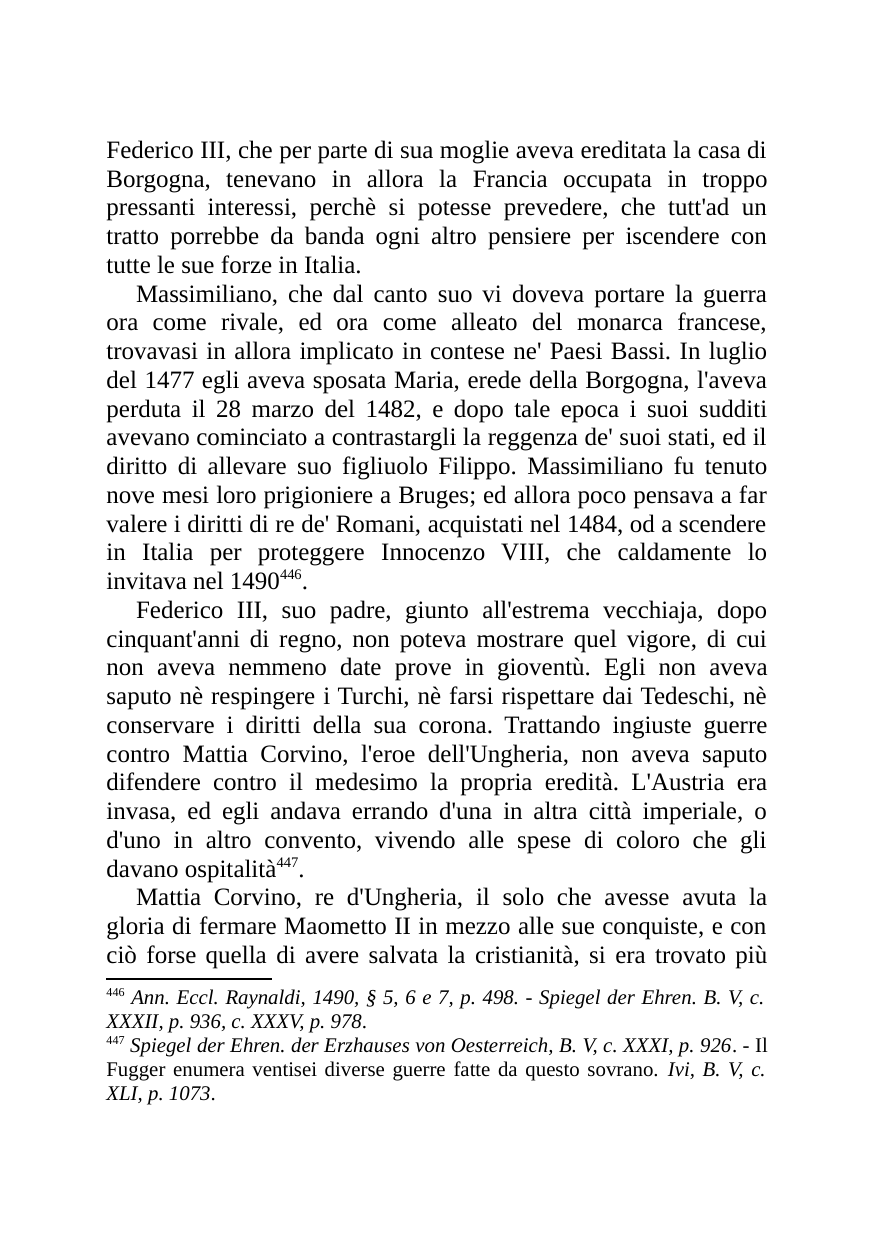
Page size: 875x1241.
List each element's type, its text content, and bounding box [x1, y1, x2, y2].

text Massimiliano, che dal canto suo vi doveva portare la guerra ora come rivale, ed ora come alleato del monarca francese, trovavasi in allora implicato in contese ne' Paesi Bassi. In luglio del 1477 egli aveva sposata Maria, erede della Borgogna, l'aveva perduta il 28 marzo del 1482, e dopo tale epoca i suoi sudditi avevano cominciato a contrastargli la reggenza de' suoi stati, ed il diritto di allevare suo figliuolo Filippo. Massimiliano fu tenuto nove mesi loro prigioniere a Bruges; ed allora poco pensava a far valere i diritti di re de' Romani, acquistati nel 1484, od a scendere in Italia per proteggere Innocenzo VIII, che caldamente lo invitava nel 1490. [106, 279, 768, 595]
text Federico III, suo padre, giunto all'estrema vecchiaja, dopo cinquant'anni di regno, non poteva mostrare quel vigore, di cui non aveva nemmeno date prove in gioventù. Egli non aveva saputo nè respingere i Turchi, nè farsi rispettare dai Tedeschi, nè conservare i diritti della sua corona. Trattando ingiuste guerre contro Mattia Corvino, l'eroe dell'Ungheria, non aveva saputo difendere contro il medesimo la propria eredità. L'Austria era invasa, ed egli andava errando d'una in altra città imperiale, o d'uno in altro convento, vivendo alle spese di coloro che gli davano ospitalità. [106, 595, 768, 882]
text Mattia Corvino, re d'Ungheria, il solo che avesse avuta la gloria di fermare Maometto II in mezzo alle sue conquiste, e con ciò forse quella di avere salvata la cristianità, si era trovato più [106, 882, 768, 969]
text Ann. Eccl. Raynaldi, 1490, § 5, 6 e 7, p. 498. - Spiegel der Ehren. B. V, c. XXXII, p. 936, c. XXXV, p. 978. [106, 985, 768, 1033]
text Federico III, che per parte di sua moglie aveva ereditata la casa di Borgogna, tenevano in allora la Francia occupata in troppo pressanti interessi, perchè si potesse prevedere, che tutt'ad un tratto porrebbe da banda ogni altro pensiere per iscendere con tutte le sue forze in Italia. [106, 135, 768, 279]
text Spiegel der Ehren. der Erzhauses von Oesterreich, B. V, c. XXXI, p. 926. - Il Fugger enumera ventisei diverse guerre fatte da questo sovrano. Ivi, B. V, c. XLI, p. 1073. [106, 1033, 768, 1105]
